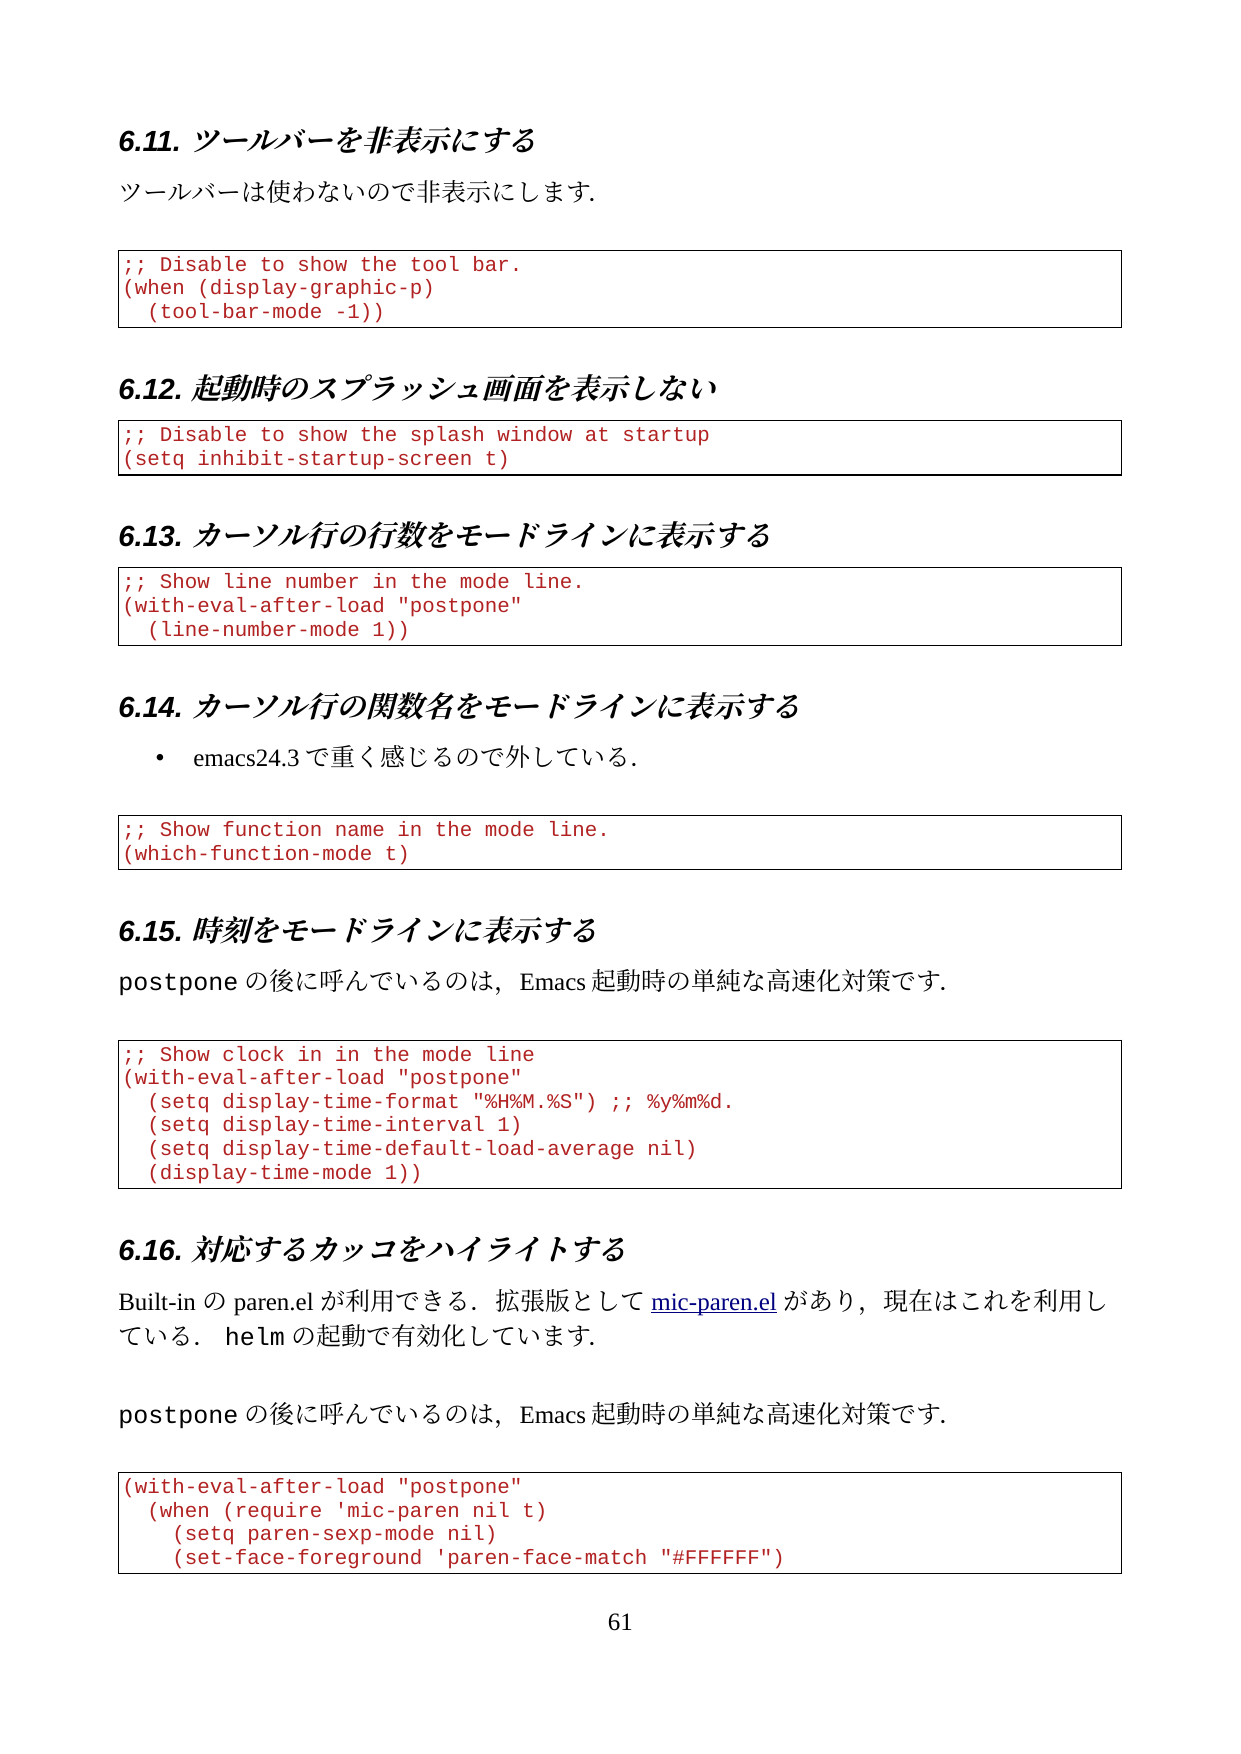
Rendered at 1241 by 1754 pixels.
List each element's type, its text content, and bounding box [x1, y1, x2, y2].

text (with-eval-after-load "postpone" [119, 591, 1121, 614]
text (display-time-mode 1)) [119, 1158, 1121, 1188]
text postpone の後に呼んでいるのは，Emacs起動時の単純な高速化対策です． [118, 962, 1122, 1027]
text Built-in の paren.el が利用できる．拡張版として mic-paren.el があり，現在はこれを利用している． helm の起動で有効化しています． [118, 1281, 1122, 1382]
subtitle 起動時のスプラッシュ画面を表示しない [118, 366, 1122, 408]
subtitle カーソル行の関数名をモードラインに表示する [118, 683, 1122, 725]
text (setq display-time-default-load-average nil) [119, 1134, 1121, 1158]
text (with-eval-after-load "postpone" [119, 1063, 1121, 1087]
text (line-number-mode 1)) [119, 614, 1121, 645]
text ;; Disable to show the tool bar. [119, 251, 1121, 273]
text postpone の後に呼んでいるのは，Emacs起動時の単純な高速化対策です． [118, 1394, 1122, 1459]
text (with-eval-after-load "postpone" [119, 1473, 1121, 1496]
text ;; Show line number in the mode line. [119, 568, 1121, 591]
text (setq paren-sexp-mode nil) [119, 1519, 1121, 1543]
text (setq display-time-interval 1) [119, 1111, 1121, 1134]
text (when (require 'mic-paren nil t) [119, 1496, 1121, 1519]
text ツールバーは使わないので非表示にします． [118, 172, 1122, 237]
text ;; Disable to show the splash window at startup [119, 421, 1121, 444]
text (setq display-time-format "%H%M.%S") ;; %y%m%d. [119, 1087, 1121, 1111]
text ;; Show clock in in the mode line [119, 1041, 1121, 1063]
text (which-function-mode t) [119, 839, 1121, 869]
text ;; Show function name in the mode line. [119, 816, 1121, 839]
subtitle 時刻をモードラインに表示する [118, 908, 1122, 949]
text (tool-bar-mode -1)) [119, 297, 1121, 327]
subtitle 対応するカッコをハイライトする [118, 1227, 1122, 1269]
text (setq inhibit-startup-screen t) [119, 444, 1121, 474]
text (when (display-graphic-p) [119, 273, 1121, 297]
subtitle カーソル行の行数をモードラインに表示する [118, 513, 1122, 555]
subtitle ツールバーを非表示にする [118, 118, 1122, 160]
list emacs24.3 で重く感じるので外している． [156, 738, 1122, 803]
text (set-face-foreground 'paren-face-match "#FFFFFF") [119, 1543, 1121, 1573]
